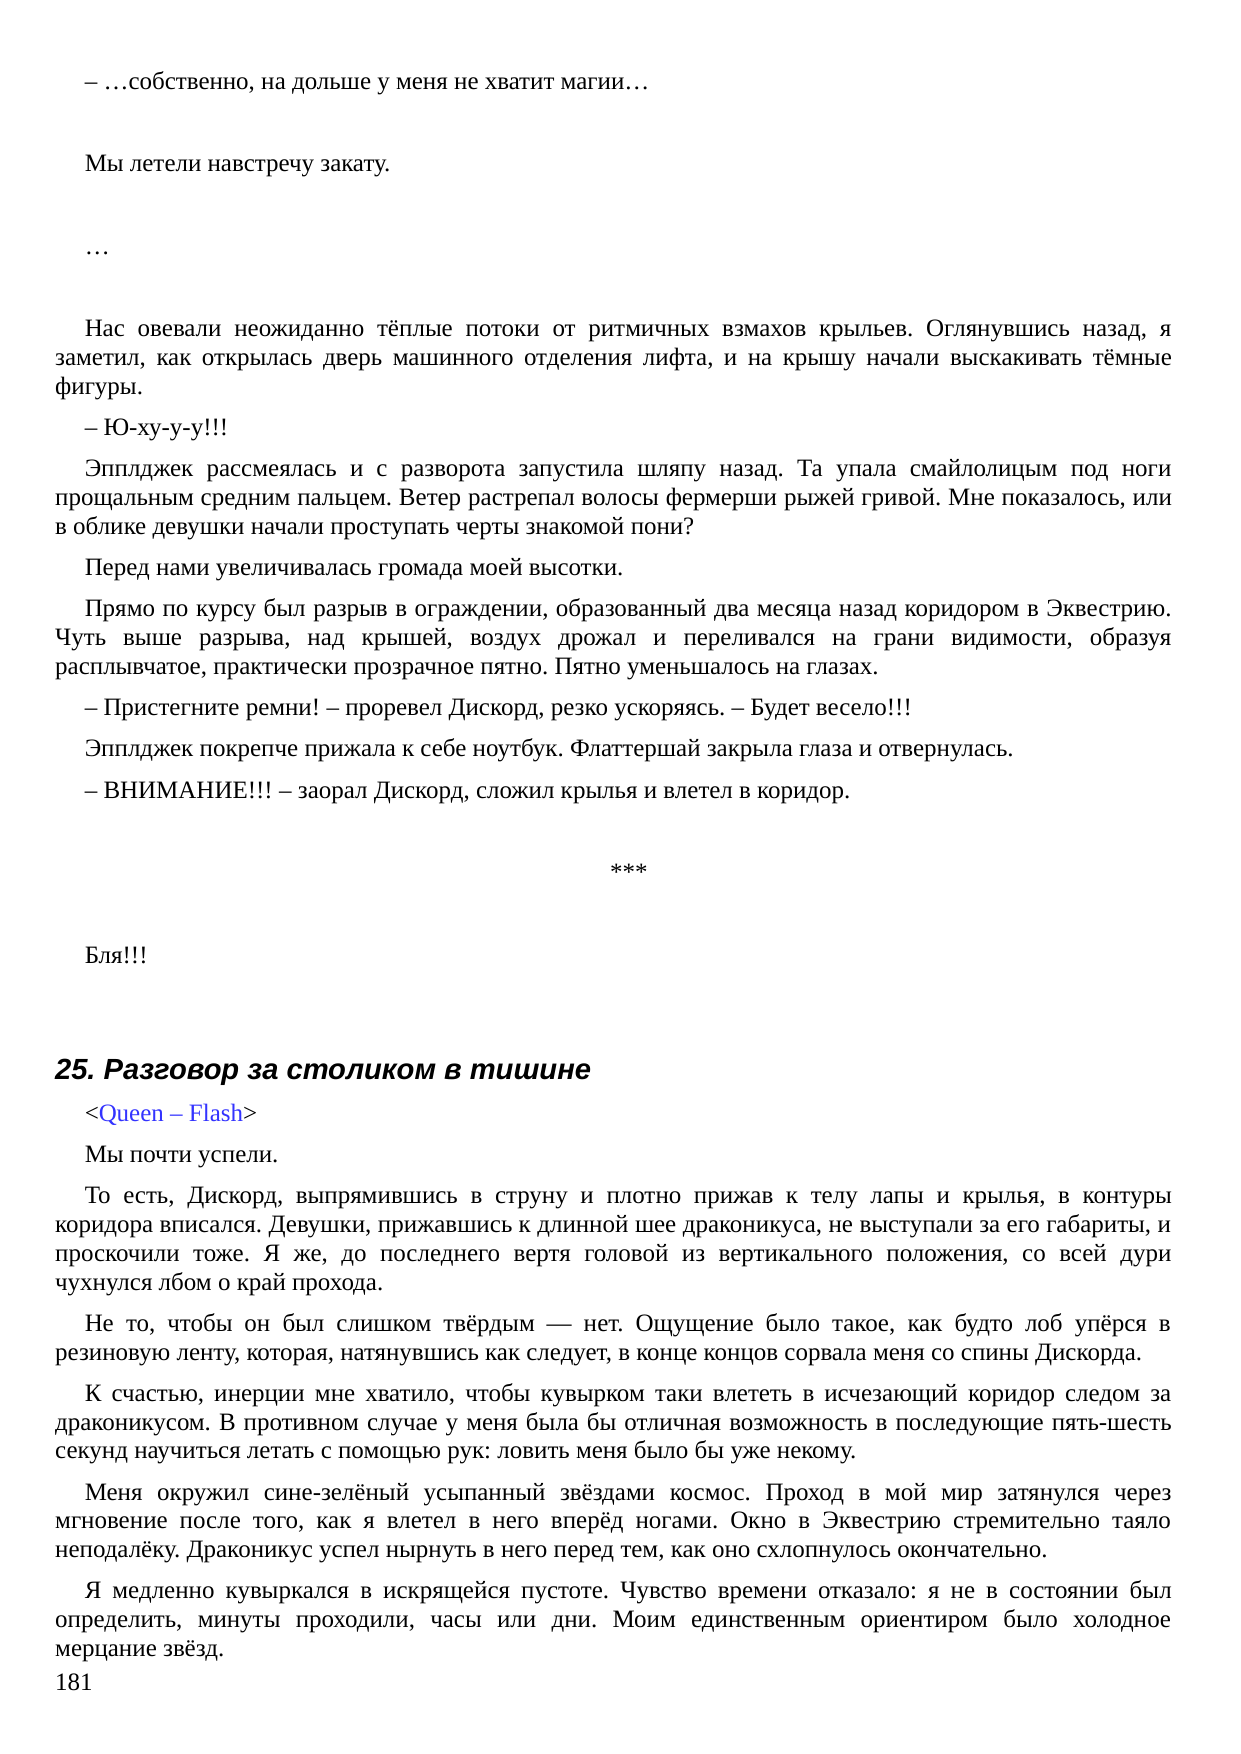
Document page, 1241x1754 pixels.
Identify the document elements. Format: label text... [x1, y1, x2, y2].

text Эпплджек покрепче прижала к себе ноутбук. Флаттершай закрыла глаза и отвернулась. [55, 733, 1173, 762]
text То есть, Дискорд, выпрямившись в струну и плотно прижав к телу лапы и крылья, в контуры коридора вписался. Девушки, прижавшись к длинной шее драконикуса, не выступали за его габариты, и проскочили тоже. Я же, до последнего вертя головой из вертикального положения, со всей дури чухнулся лбом о край прохода. [55, 1181, 1173, 1296]
text … [55, 231, 1173, 260]
text *** [55, 857, 1173, 886]
text Прямо по курсу был разрыв в ограждении, образованный два месяца назад коридором в Эквестрию. Чуть выше разрыва, над крышей, воздух дрожал и переливался на грани видимости, образуя расплывчатое, практически прозрачное пятно. Пятно уменьшалось на глазах. [55, 593, 1173, 680]
text К счастью, инерции мне хватило, чтобы кувырком таки влететь в исчезающий коридор следом за драконикусом. В противном случае у меня была бы отличная возможность в последующие пять-шесть секунд научиться летать с помощью рук: ловить меня было бы уже некому. [55, 1378, 1173, 1464]
text Мы почти успели. [55, 1139, 1173, 1168]
text Меня окружил сине-зелёный усыпанный звёздами космос. Проход в мой мир затянулся через мгновение после того, как я влетел в него вперёд ногами. Окно в Эквестрию стремительно таяло неподалёку. Драконикус успел нырнуть в него перед тем, как оно схлопнулось окончательно. [55, 1477, 1173, 1563]
text – …собственно, на дольше у меня не хватит магии… [55, 66, 1173, 95]
text Нас овевали неожиданно тёплые потоки от ритмичных взмахов крыльев. Оглянувшись назад, я заметил, как открылась дверь машинного отделения лифта, и на крышу начали выскакивать тёмные фигуры. [55, 313, 1173, 400]
text – ВНИМАНИЕ!!! – заорал Дискорд, сложил крылья и влетел в коридор. [55, 775, 1173, 803]
text – Ю-ху-у-у!!! [55, 412, 1173, 441]
text Мы летели навстречу закату. [55, 148, 1173, 177]
text Бля!!! [55, 940, 1173, 968]
text – Пристегните ремни! – проревел Дискорд, резко ускоряясь. – Будет весело!!! [55, 692, 1173, 721]
text Перед нами увеличивалась громада моей высотки. [55, 552, 1173, 581]
text Не то, чтобы он был слишком твёрдым — нет. Ощущение было такое, как будто лоб упёрся в резиновую ленту, которая, натянувшись как следует, в конце концов сорвала меня со спины Дискорда. [55, 1308, 1173, 1366]
text Эпплджек рассмеялась и с разворота запустила шляпу назад. Та упала смайлолицым под ноги прощальным средним пальцем. Ветер растрепал волосы фермерши рыжей гривой. Мне показалось, или в облике девушки начали проступать черты знакомой пони? [55, 453, 1173, 540]
text Я медленно кувыркался в искрящейся пустоте. Чувство времени отказало: я не в состоянии был определить, минуты проходили, часы или дни. Моим единственным ориентиром было холодное мерцание звёзд. [55, 1576, 1173, 1662]
text <Queen – Flash> [55, 1098, 1173, 1127]
subtitle 25. Разговор за столиком в тишине [55, 1052, 1173, 1086]
